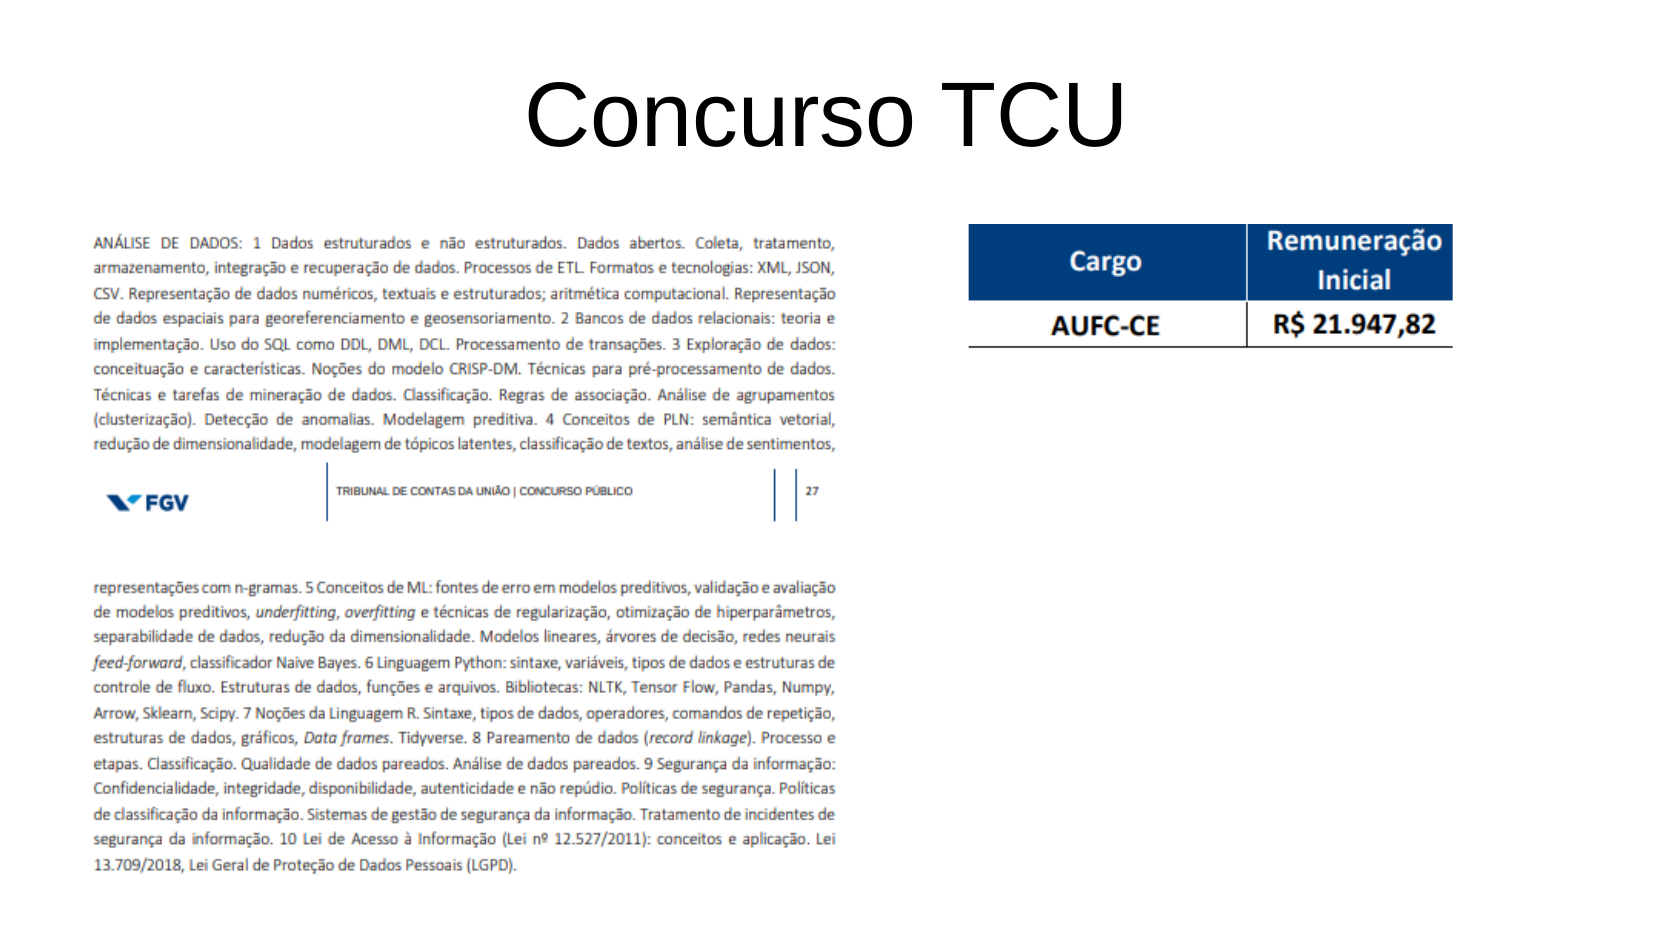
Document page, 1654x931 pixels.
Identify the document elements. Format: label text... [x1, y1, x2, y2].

picture [59, 559, 851, 879]
picture [59, 217, 851, 531]
picture [968, 224, 1453, 367]
title Concurso TCU [82, 12, 1571, 218]
